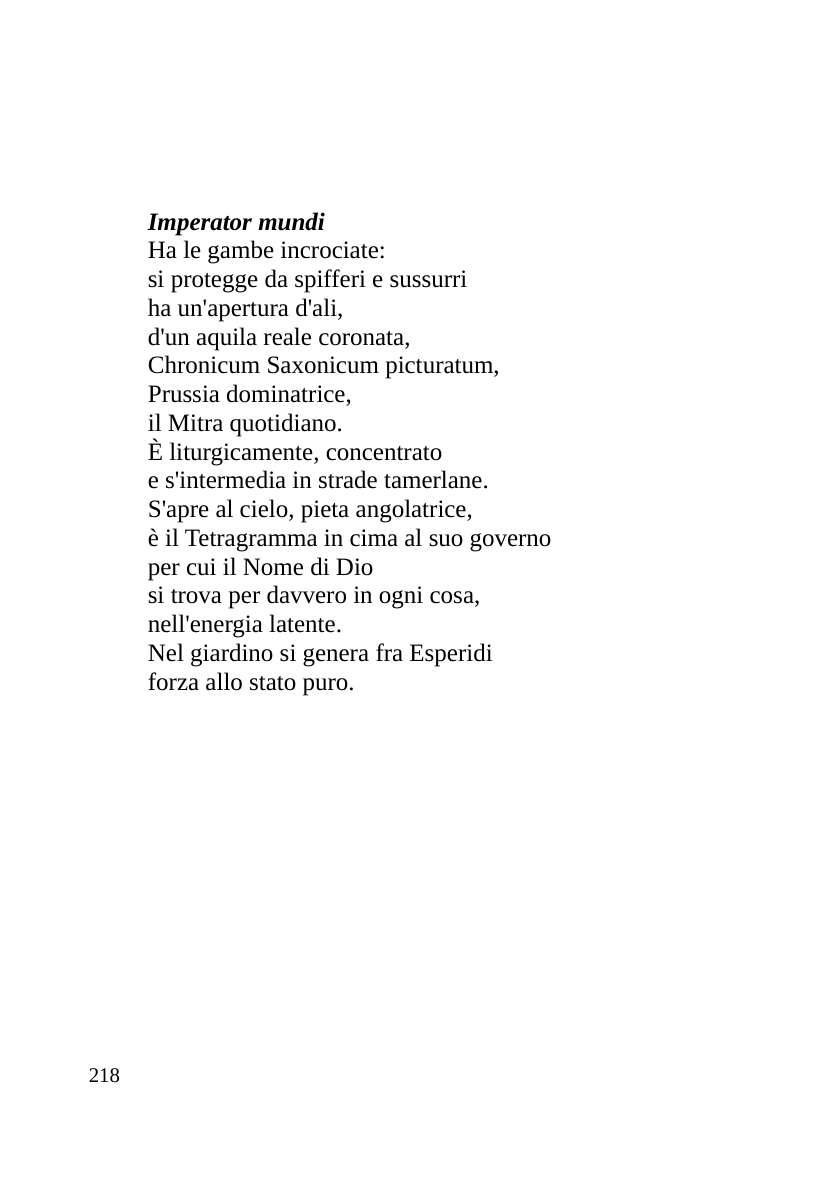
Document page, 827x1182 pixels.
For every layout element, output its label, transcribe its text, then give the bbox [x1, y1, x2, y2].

text è il Tetragramma in cima al suo governo [148, 523, 738, 552]
text Imperator mundi [148, 207, 738, 235]
text d'un aquila reale coronata, [148, 322, 738, 350]
text ha un'apertura d'ali, [148, 293, 738, 322]
text Chronicum Saxonicum picturatum, [148, 350, 738, 379]
text si protegge da spifferi e sussurri [148, 264, 738, 293]
text si trova per davvero in ogni cosa, [148, 580, 738, 609]
text e s'intermedia in strade tamerlane. [148, 465, 738, 494]
text Ha le gambe incrociate: [148, 235, 738, 264]
text nell'energia latente. [148, 609, 738, 638]
text È liturgicamente, concentrato [148, 437, 738, 465]
text Nel giardino si genera fra Esperidi [148, 638, 738, 667]
text Prussia dominatrice, [148, 379, 738, 408]
text il Mitra quotidiano. [148, 408, 738, 437]
text per cui il Nome di Dio [148, 552, 738, 580]
text forza allo stato puro. [148, 667, 738, 695]
text S'apre al cielo, pieta angolatrice, [148, 494, 738, 523]
